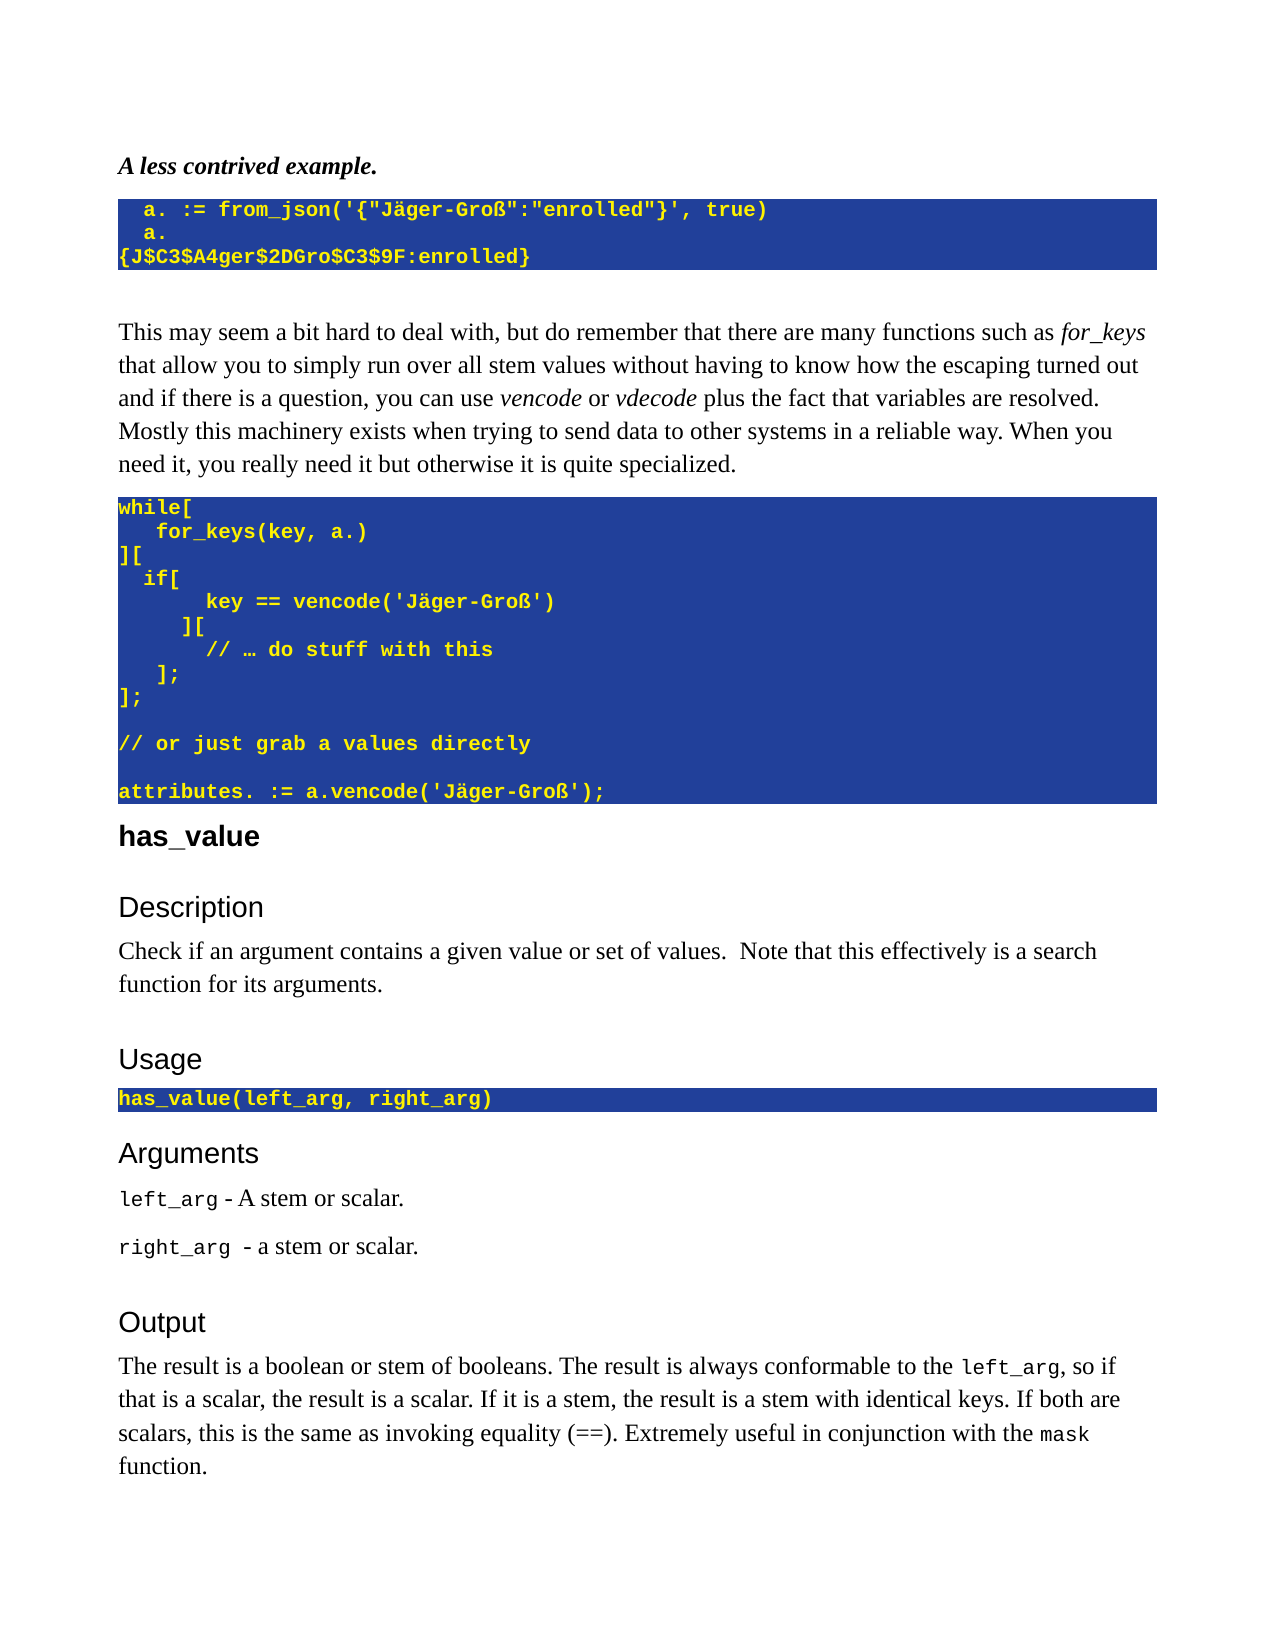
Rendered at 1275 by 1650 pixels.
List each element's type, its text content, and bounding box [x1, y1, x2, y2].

text ][ [118, 544, 1157, 568]
text This may seem a bit hard to deal with, but do remember that there are many functions such as for_keys that allow you to simply run over all stem values without having to know how the escaping turned out and if there is a question, you can use vencode or vdecode plus the fact that variables are resolved. Mostly this machinery exists when trying to send data to other systems in a reliable way. When you need it, you really need it but otherwise it is quite specialized. [118, 317, 1157, 478]
text right_arg - a stem or scalar. [118, 1231, 1157, 1261]
text ]; [118, 686, 1157, 710]
subtitle Arguments [118, 1137, 1157, 1170]
text attributes. := a.vencode('Jäger-Groß'); [118, 781, 1157, 804]
text while[ [118, 497, 1157, 521]
subtitle Usage [118, 1042, 1157, 1075]
text a. [118, 222, 1157, 246]
text ]; [118, 662, 1157, 686]
text {J$C3$A4ger$2DGro$C3$9F:enrolled} [118, 246, 1157, 270]
text key == vencode('Jäger-Groß') [118, 592, 1157, 615]
text // or just grab a values directly [118, 733, 1157, 757]
subtitle has_value [118, 819, 1157, 853]
text a. := from_json('{"Jäger-Groß":"enrolled"}', true) [118, 199, 1157, 222]
subtitle Output [118, 1305, 1157, 1338]
text // … do stuff with this [118, 639, 1157, 662]
text if[ [118, 568, 1157, 592]
text A less contrived example. [118, 118, 1157, 180]
text ][ [118, 615, 1157, 639]
text has_value(left_arg, right_arg) [118, 1088, 1157, 1112]
text The result is a boolean or stem of booleans. The result is always conformable to the left_arg, so if that is a scalar, the result is a scalar. If it is a stem, the result is a stem with identical keys. If both are scalars, this is the same as invoking equality (==). Extremely useful in conjunction with the mask function. [118, 1351, 1157, 1480]
subtitle Description [118, 890, 1157, 924]
text Check if an argument contains a given value or set of values. Note that this effectively is a search function for its arguments. [118, 936, 1157, 998]
text left_arg - A stem or scalar. [118, 1183, 1157, 1212]
text for_keys(key, a.) [118, 521, 1157, 544]
